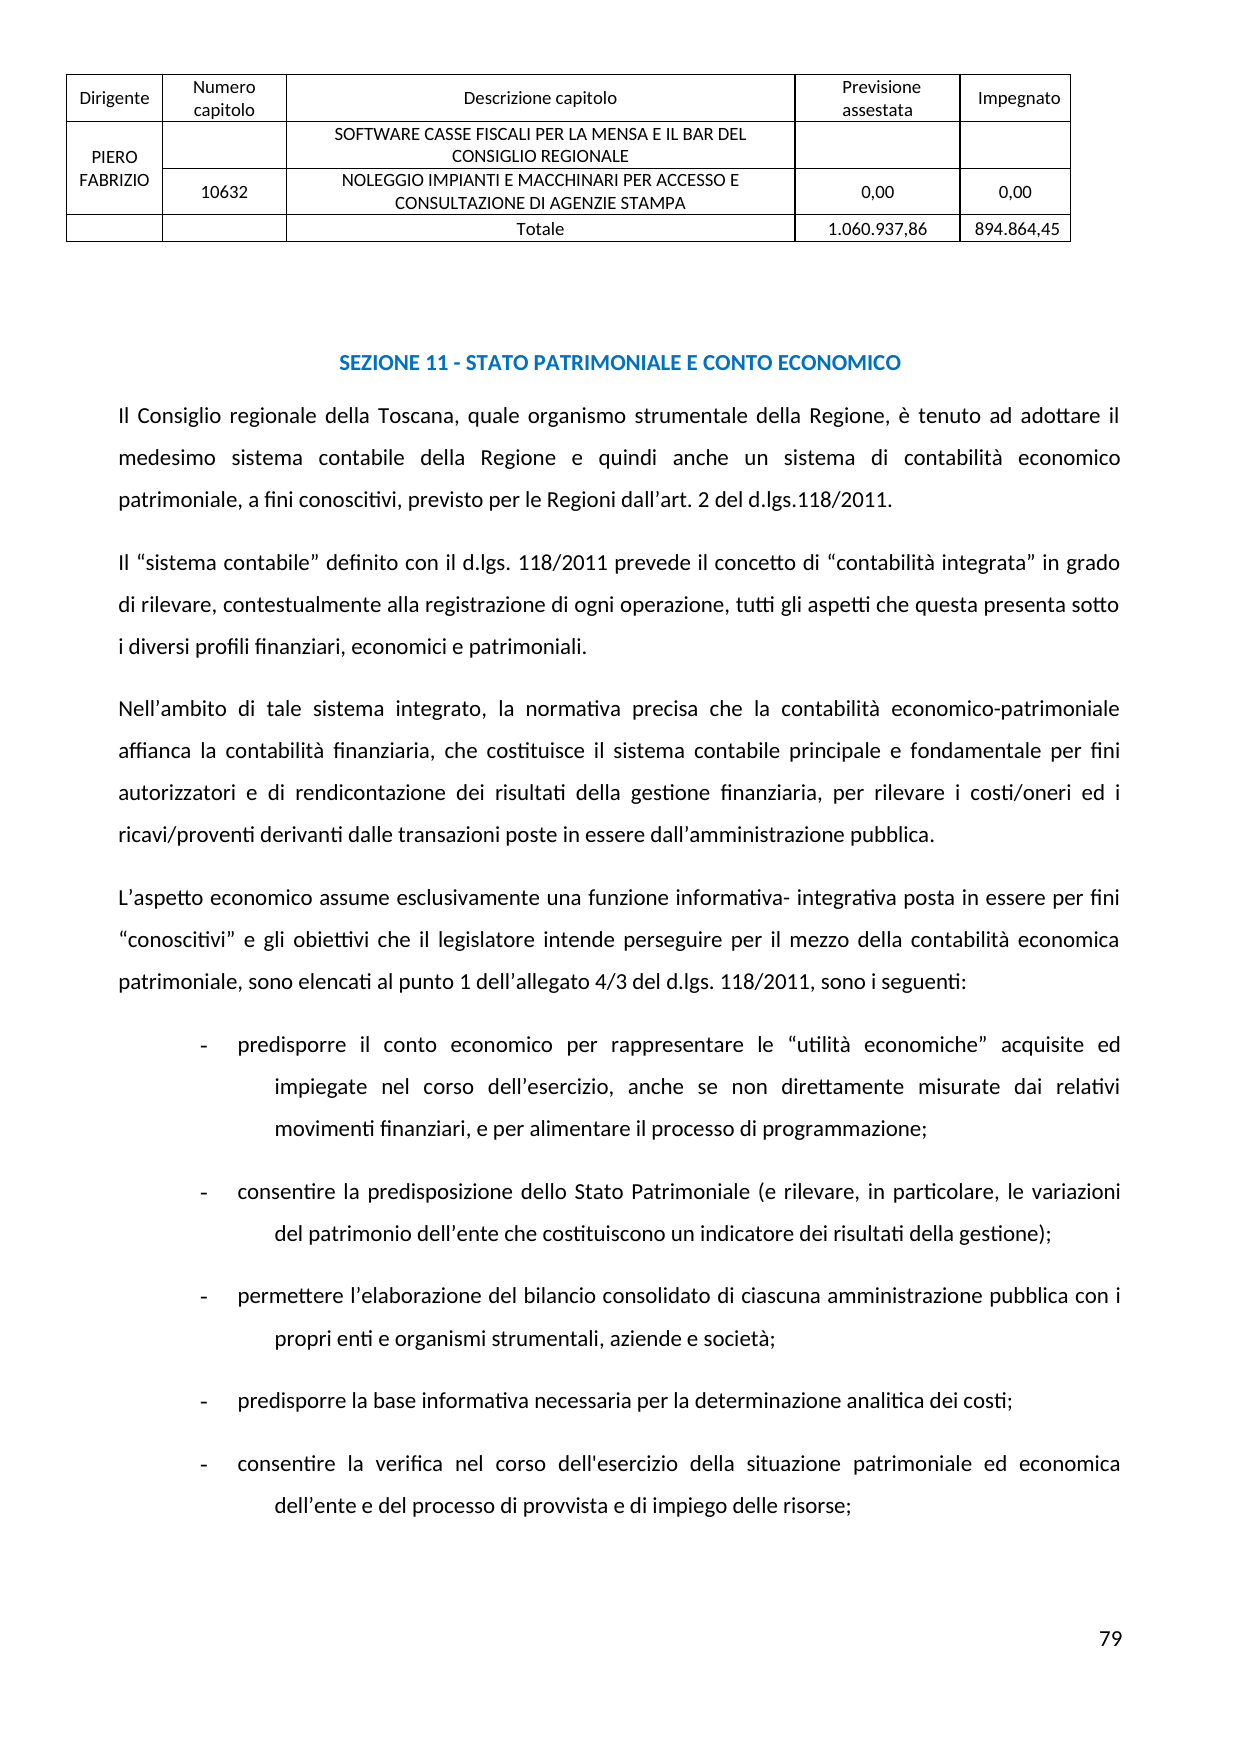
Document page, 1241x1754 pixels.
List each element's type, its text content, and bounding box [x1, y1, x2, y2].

text Nell’ambito di tale sistema integrato, la normativa precisa che la contabilità economico-patrimoniale affianca la contabilità finanziaria, che costituisce il sistema contabile principale e fondamentale per fini autorizzatori e di rendicontazione dei risultati della gestione finanziaria, per rilevare i costi/oneri ed i ricavi/proventi derivanti dalle transazioni poste in essere dall’amministrazione pubblica. [118, 694, 1122, 848]
list predisporre la base informativa necessaria per la determinazione analitica dei costi; [200, 1386, 1122, 1414]
table_cell 0,00 [961, 169, 1070, 214]
table_header Dirigente [67, 75, 162, 121]
text Il Consiglio regionale della Toscana, quale organismo strumentale della Regione, è tenuto ad adottare il medesimo sistema contabile della Regione e quindi anche un sistema di contabilità economico patrimoniale, a fini conoscitivi, previsto per le Regioni dall’art. 2 del d.lgs.118/2011. [118, 401, 1122, 513]
table_header Impegnato [961, 75, 1070, 121]
list permettere l’elaborazione del bilancio consolidato di ciascuna amministrazione pubblica con i propri enti e organismi strumentali, aziende e società; [200, 1282, 1122, 1352]
table_cell Totale [287, 215, 794, 241]
table_cell PIERO FABRIZIO [67, 122, 162, 214]
table_cell NOLEGGIO IMPIANTI E MACCHINARI PER ACCESSO E CONSULTAZIONE DI AGENZIE STAMPA [287, 169, 794, 214]
table_header Numero capitolo [163, 75, 286, 121]
table_cell [163, 122, 286, 167]
list consentire la predisposizione dello Stato Patrimoniale (e rilevare, in particolare, le variazioni del patrimonio dell’ente che costituiscono un indicatore dei risultati della gestione); [200, 1177, 1122, 1247]
list predisporre il conto economico per rappresentare le “utilità economiche” acquisite ed impiegate nel corso dell’esercizio, anche se non direttamente misurate dai relativi movimenti finanziari, e per alimentare il processo di programmazione; [200, 1030, 1122, 1142]
table_header Descrizione capitolo [287, 75, 794, 121]
list consentire la verifica nel corso dell'esercizio della situazione patrimoniale ed economica dell’ente e del processo di provvista e di impiego delle risorse; [200, 1449, 1122, 1519]
table_cell [796, 122, 959, 167]
table_cell 894.864,45 [961, 215, 1070, 241]
table_cell 0,00 [796, 169, 959, 214]
table_cell SOFTWARE CASSE FISCALI PER LA MENSA E IL BAR DEL CONSIGLIO REGIONALE [287, 122, 794, 167]
text SEZIONE 11 - STATO PATRIMONIALE E CONTO ECONOMICO [118, 348, 1122, 376]
table_cell 1.060.937,86 [796, 215, 959, 241]
text Il “sistema contabile” definito con il d.lgs. 118/2011 prevede il concetto di “contabilità integrata” in grado di rilevare, contestualmente alla registrazione di ogni operazione, tutti gli aspetti che questa presenta sotto i diversi profili finanziari, economici e patrimoniali. [118, 548, 1122, 660]
text L’aspetto economico assume esclusivamente una funzione informativa- integrativa posta in essere per fini “conoscitivi” e gli obiettivi che il legislatore intende perseguire per il mezzo della contabilità economica patrimoniale, sono elencati al punto 1 dell’allegato 4/3 del d.lgs. 118/2011, sono i seguenti: [118, 883, 1122, 995]
table_cell 10632 [163, 169, 286, 214]
table_cell [163, 215, 286, 241]
table_cell [961, 122, 1070, 167]
table_cell [67, 215, 162, 241]
table_header Previsione assestata [796, 75, 959, 121]
